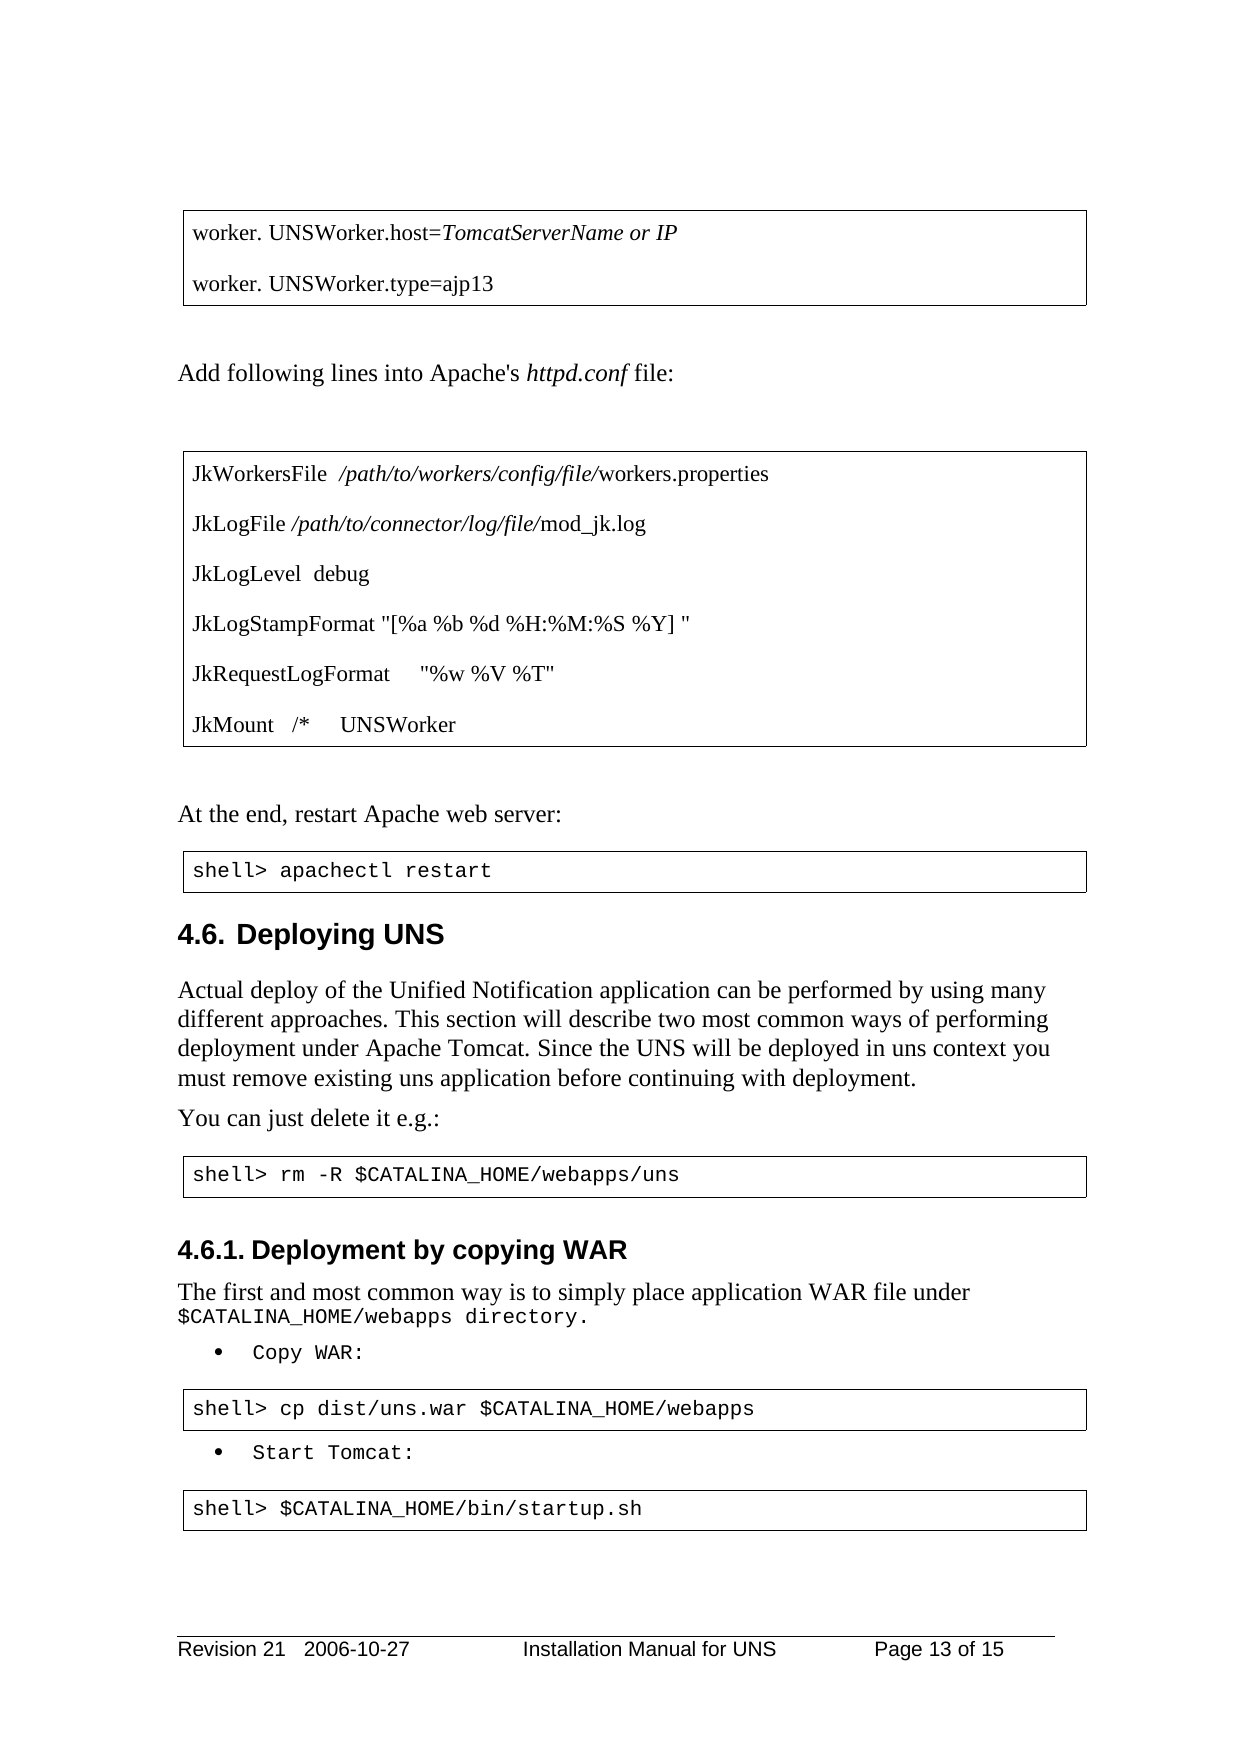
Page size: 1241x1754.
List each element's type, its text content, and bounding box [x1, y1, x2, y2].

text JkLogStampFormat "[%a %b %d %H:%M:%S %Y] " [184, 601, 1086, 637]
text JkMount /* UNSWorker [184, 701, 1086, 746]
text shell> $CATALINA_HOME/bin/startup.sh [184, 1491, 1086, 1530]
list Start Tomcat: [215, 1442, 1092, 1466]
text JkLogLevel debug [184, 551, 1086, 587]
text Add following lines into Apache's httpd.conf file: [177, 357, 1092, 387]
text The first and most common way is to simply place application WAR file under $CATALINA_HOME/webapps directory. [177, 1277, 1092, 1330]
text shell> cp dist/uns.war $CATALINA_HOME/webapps [184, 1390, 1086, 1430]
list Copy WAR: [215, 1342, 1092, 1366]
text shell> apachectl restart [184, 852, 1086, 892]
subtitle Deploying UNS [177, 917, 1092, 950]
text JkLogFile /path/to/connector/log/file/mod_jk.log [184, 501, 1086, 537]
text At the end, restart Apache web server: [177, 798, 1092, 828]
text Actual deploy of the Unified Notification application can be performed by using many different approaches. This section will describe two most common ways of performing deployment under Apache Tomcat. Since the UNS will be deployed in uns context you must remove existing uns application before continuing with deployment. [177, 975, 1092, 1091]
subtitle Deployment by copying WAR [177, 1233, 1092, 1264]
text worker. UNSWorker.type=ajp13 [184, 260, 1086, 305]
text You can just delete it e.g.: [177, 1103, 1092, 1132]
text JkRequestLogFormat "%w %V %T" [184, 651, 1086, 687]
text shell> rm -R $CATALINA_HOME/webapps/uns [184, 1157, 1086, 1197]
text worker. UNSWorker.host=TomcatServerName or IP [184, 211, 1086, 246]
text JkWorkersFile /path/to/workers/config/file/workers.properties [184, 452, 1086, 486]
